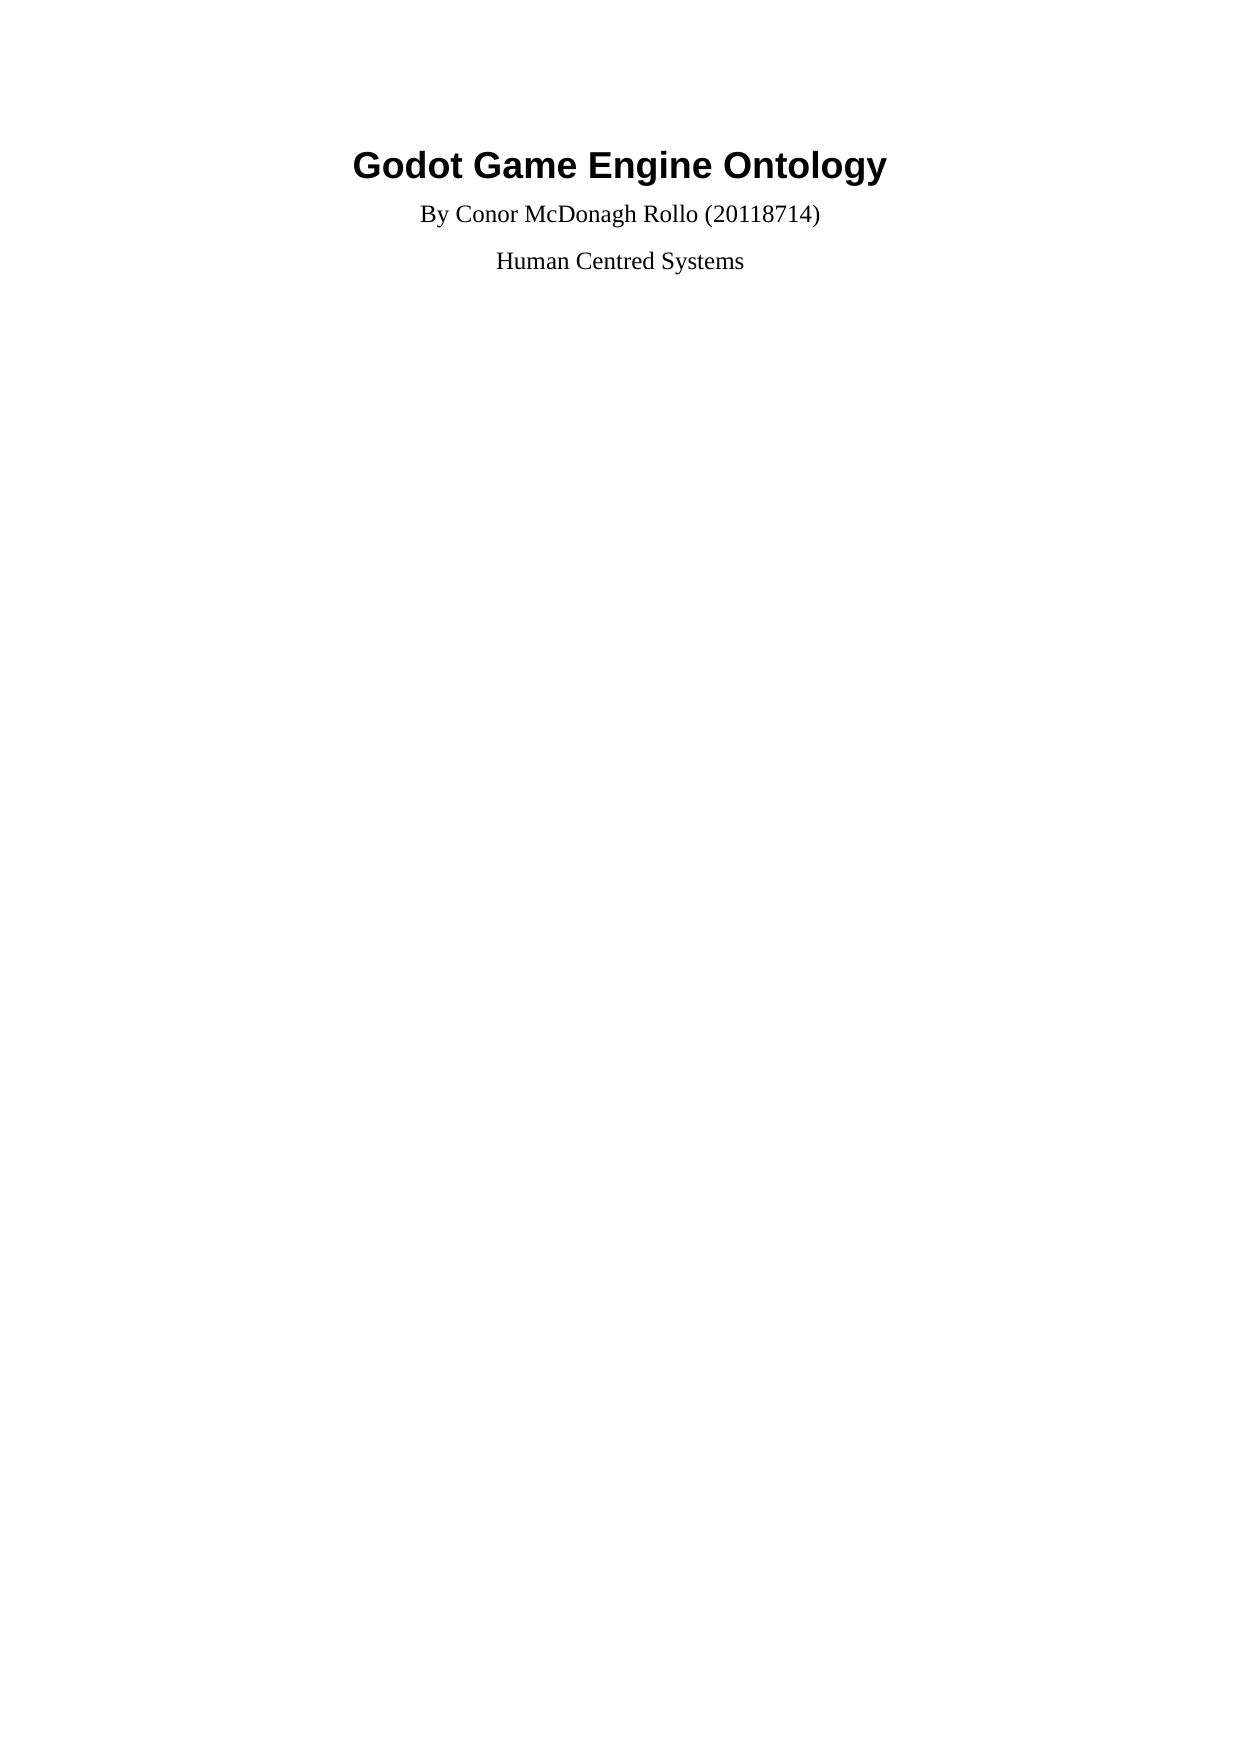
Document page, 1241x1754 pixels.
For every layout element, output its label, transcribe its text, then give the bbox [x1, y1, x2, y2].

subtitle Godot Game Engine Ontology [118, 143, 1122, 186]
text By Conor McDonagh Rollo (20118714) [118, 199, 1122, 227]
text Human Centred Systems [118, 246, 1122, 275]
